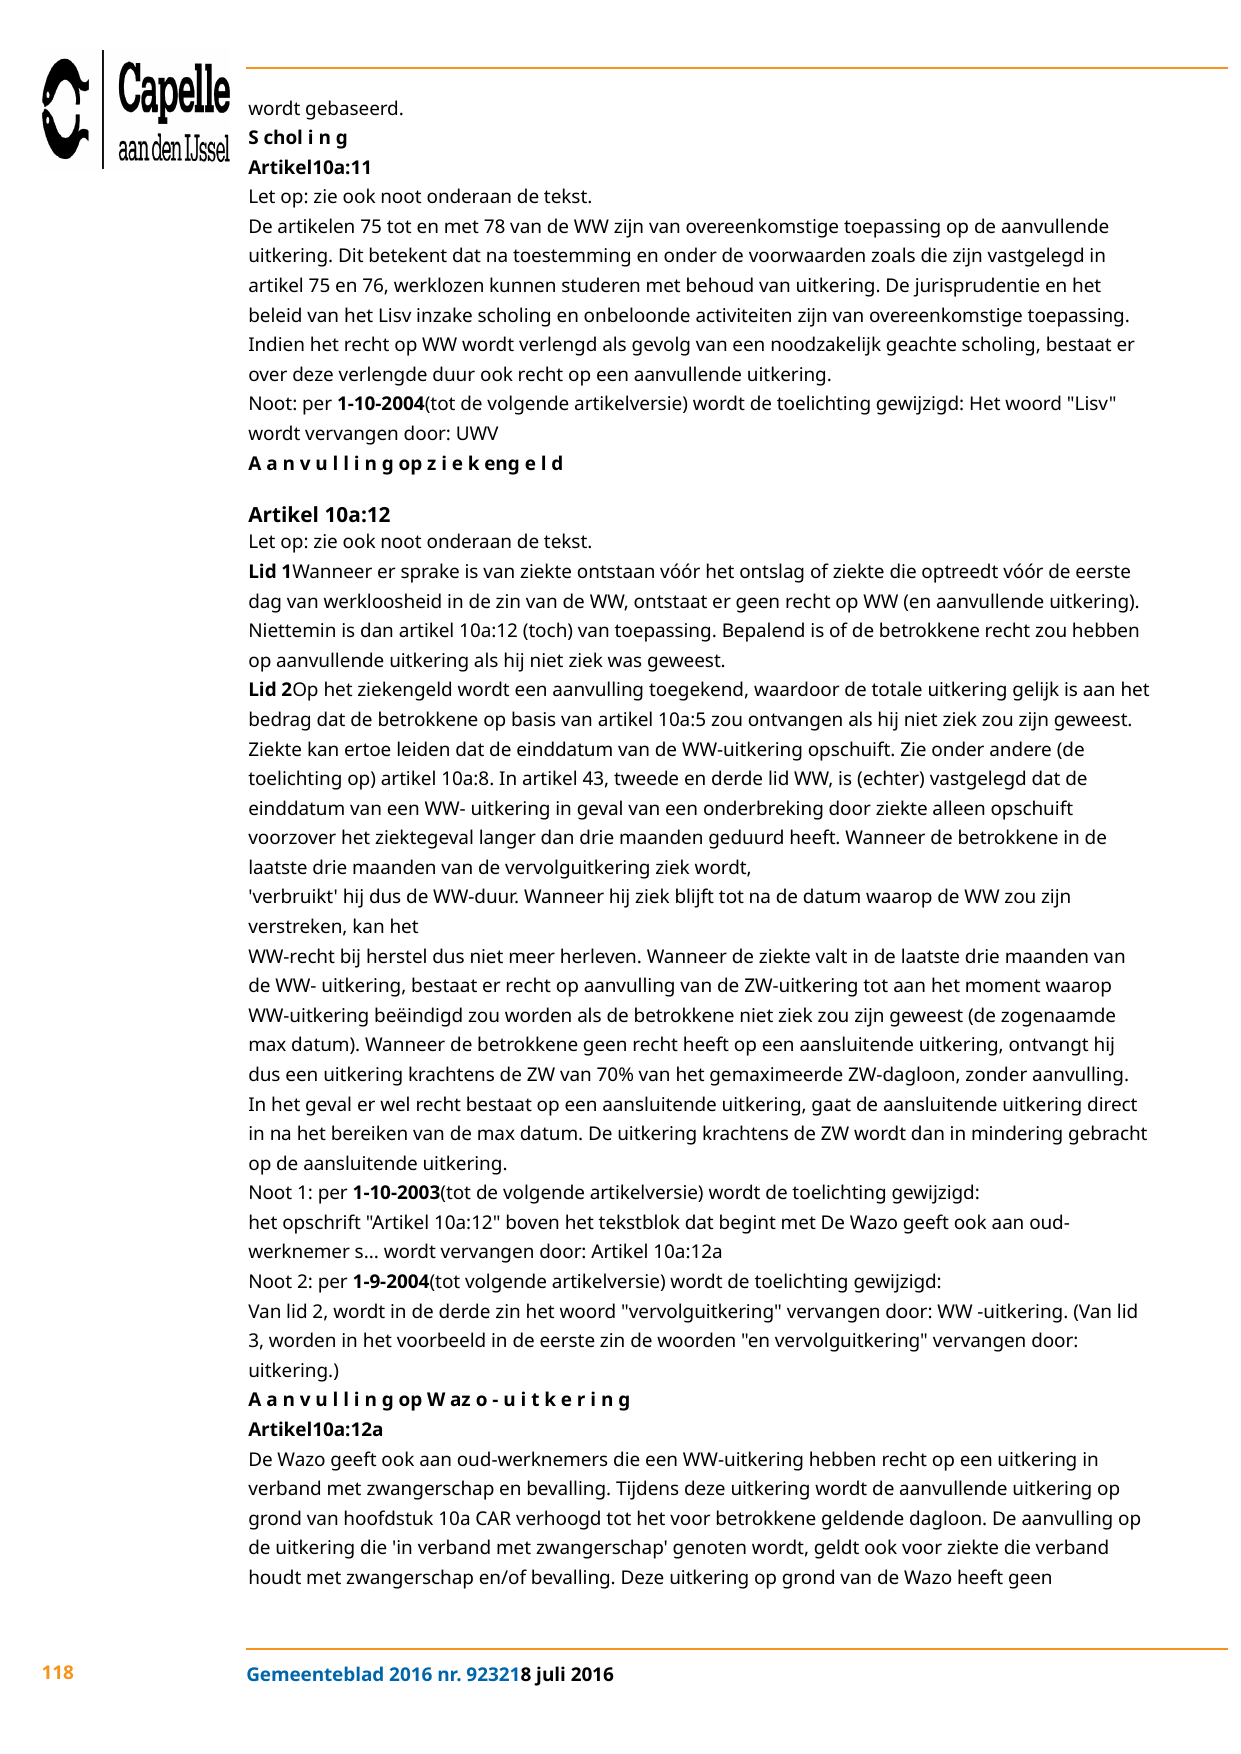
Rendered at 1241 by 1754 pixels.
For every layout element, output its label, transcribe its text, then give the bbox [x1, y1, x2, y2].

text Van lid 2, wordt in de derde zin het woord "vervolguitkering" vervangen door: WW -uitkering. (Van lid 3, worden in het voorbeeld in de eerste zin de woorden "en vervolguitkering" vervangen door: uitkering.) [248, 1298, 1152, 1383]
text Lid 1Wanneer er sprake is van ziekte ontstaan vóór het ontslag of ziekte die optreedt vóór de eerste dag van werkloosheid in de zin van de WW, ontstaat er geen recht op WW (en aanvullende uitkering). Niettemin is dan artikel 10a:12 (toch) van toepassing. Bepalend is of de betrokkene recht zou hebben op aanvullende uitkering als hij niet ziek was geweest. [248, 558, 1152, 673]
text wordt gebaseerd. [248, 95, 1152, 121]
text Artikel 10a:12 [248, 500, 1152, 529]
text het opschrift "Artikel 10a:12" boven het tekstblok dat begint met De Wazo geeft ook aan oud-werknemer s... wordt vervangen door: Artikel 10a:12a [248, 1209, 1152, 1264]
text A a n v u l l i n g op W az o - u i t k e r i n g [248, 1387, 1152, 1412]
text Lid 2Op het ziekengeld wordt een aanvulling toegekend, waardoor de totale uitkering gelijk is aan het bedrag dat de betrokkene op basis van artikel 10a:5 zou ontvangen als hij niet ziek zou zijn geweest. [248, 677, 1152, 732]
picture [41, 47, 231, 172]
text WW-recht bij herstel dus niet meer herleven. Wanneer de ziekte valt in de laatste drie maanden van de WW- uitkering, bestaat er recht op aanvulling van de ZW-uitkering tot aan het moment waarop WW-uitkering beëindigd zou worden als de betrokkene niet ziek zou zijn geweest (de zogenaamde max datum). Wanneer de betrokkene geen recht heeft op een aansluitende uitkering, ontvangt hij dus een uitkering krachtens de ZW van 70% van het gemaximeerde ZW-dagloon, zonder aanvulling. In het geval er wel recht bestaat op een aansluitende uitkering, gaat de aansluitende uitkering direct in na het bereiken van de max datum. De uitkering krachtens de ZW wordt dan in mindering gebracht op de aansluitende uitkering. [248, 943, 1152, 1176]
text Ziekte kan ertoe leiden dat de einddatum van de WW-uitkering opschuift. Zie onder andere (de toelichting op) artikel 10a:8. In artikel 43, tweede en derde lid WW, is (echter) vastgelegd dat de einddatum van een WW- uitkering in geval van een onderbreking door ziekte alleen opschuift voorzover het ziektegeval langer dan drie maanden geduurd heeft. Wanneer de betrokkene in de laatste drie maanden van de vervolguitkering ziek wordt, [248, 736, 1152, 880]
text De Wazo geeft ook aan oud-werknemers die een WW-uitkering hebben recht op een uitkering in verband met zwangerschap en bevalling. Tijdens deze uitkering wordt de aanvullende uitkering op grond van hoofdstuk 10a CAR verhoogd tot het voor betrokkene geldende dagloon. De aanvulling op de uitkering die 'in verband met zwangerschap' genoten wordt, geldt ook voor ziekte die verband houdt met zwangerschap en/of bevalling. Deze uitkering op grond van de Wazo heeft geen [248, 1446, 1152, 1590]
text A a n v u l l i n g op z i e k eng e l d [248, 450, 1152, 476]
text Noot 1: per 1-10-2003(tot de volgende artikelversie) wordt de toelichting gewijzigd: [248, 1179, 1152, 1205]
text Let op: zie ook noot onderaan de tekst. [248, 529, 1152, 554]
text Noot: per 1-10-2004(tot de volgende artikelversie) wordt de toelichting gewijzigd: Het woord "Lisv" wordt vervangen door: UWV [248, 391, 1152, 446]
text Let op: zie ook noot onderaan de tekst. [248, 183, 1152, 209]
text 'verbruikt' hij dus de WW-duur. Wanneer hij ziek blijft tot na de datum waarop de WW zou zijn verstreken, kan het [248, 884, 1152, 939]
text De artikelen 75 tot en met 78 van de WW zijn van overeenkomstige toepassing op de aanvullende uitkering. Dit betekent dat na toestemming en onder de voorwaarden zoals die zijn vastgelegd in artikel 75 en 76, werklozen kunnen studeren met behoud van uitkering. De jurisprudentie en het beleid van het Lisv inzake scholing en onbeloonde activiteiten zijn van overeenkomstige toepassing. Indien het recht op WW wordt verlengd als gevolg van een noodzakelijk geachte scholing, bestaat er over deze verlengde duur ook recht op een aanvullende uitkering. [248, 213, 1152, 387]
text Artikel10a:11 [248, 154, 1152, 180]
text Artikel10a:12a [248, 1416, 1152, 1442]
text Noot 2: per 1-9-2004(tot volgende artikelversie) wordt de toelichting gewijzigd: [248, 1268, 1152, 1294]
text S chol i n g [248, 124, 1152, 150]
